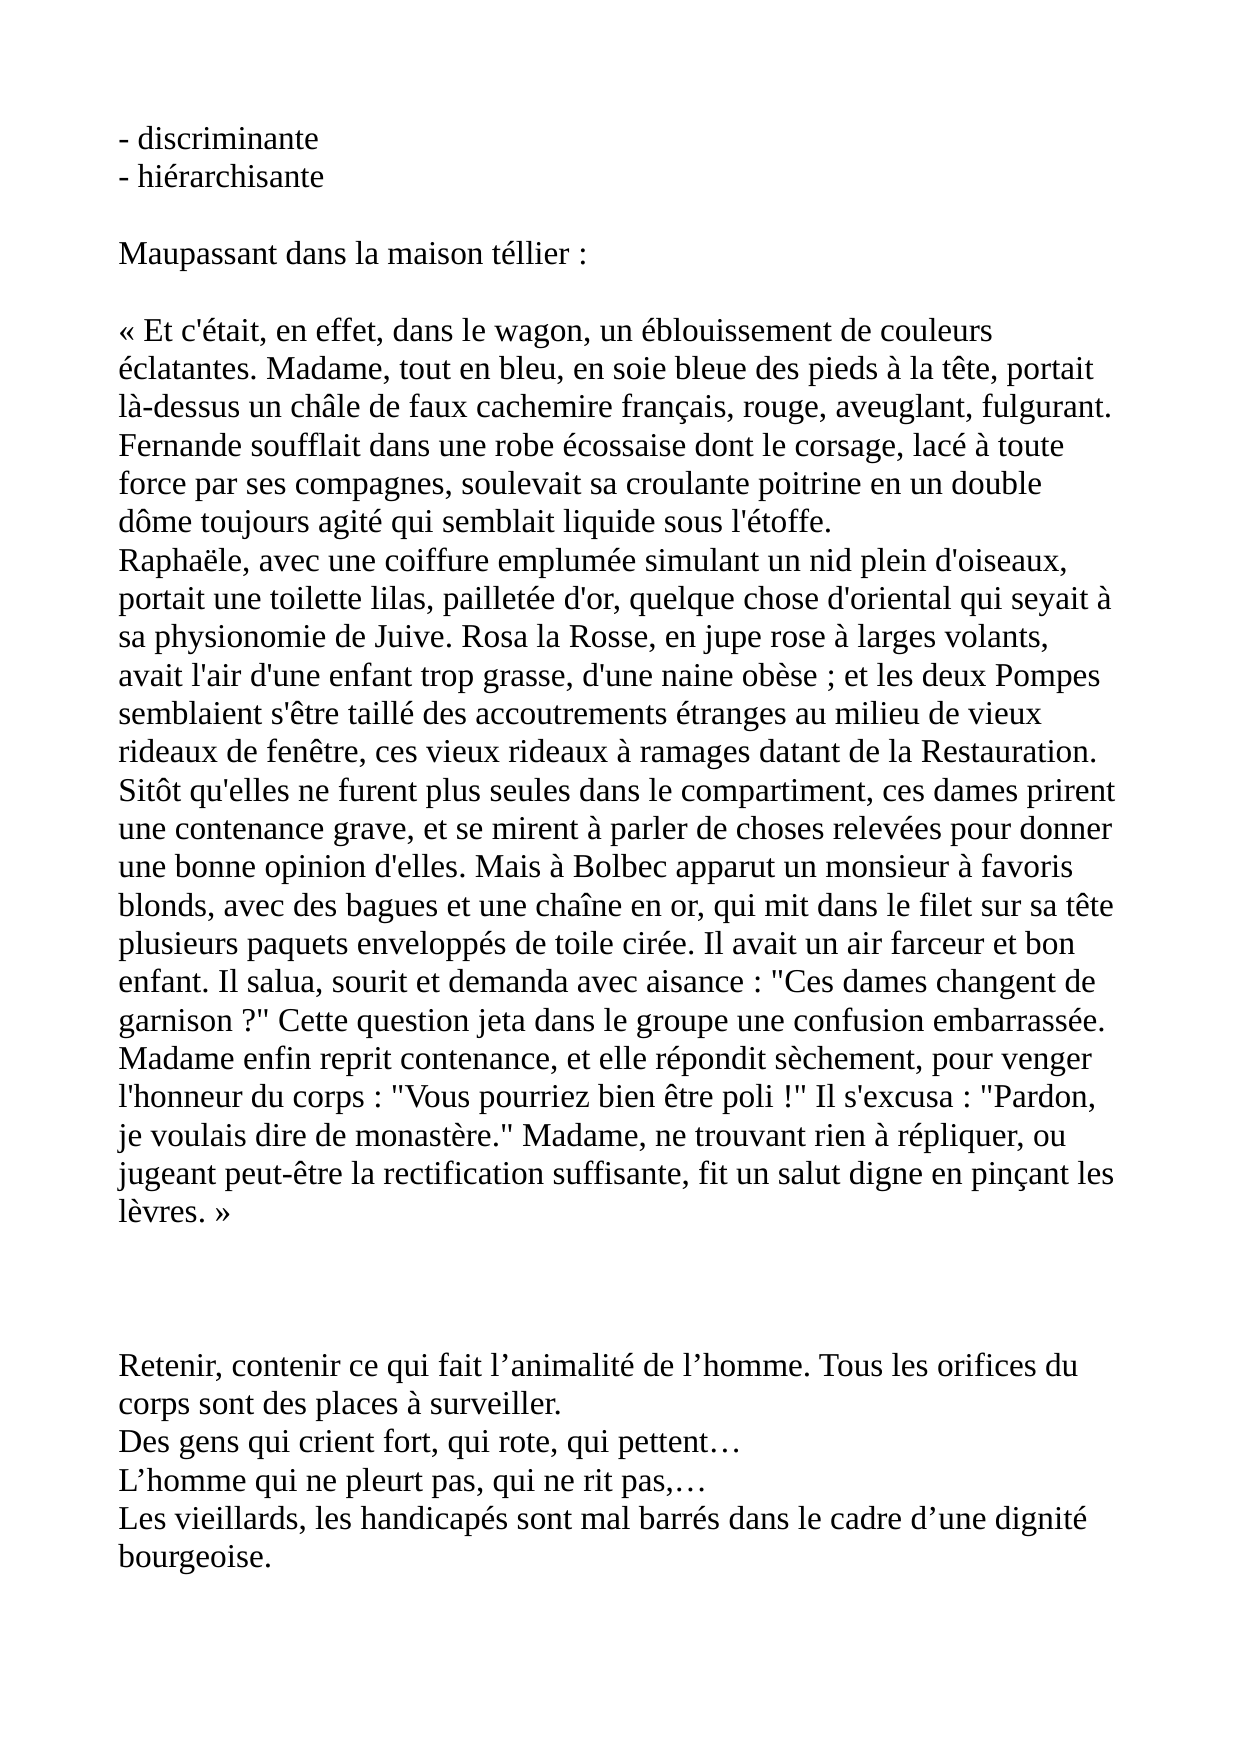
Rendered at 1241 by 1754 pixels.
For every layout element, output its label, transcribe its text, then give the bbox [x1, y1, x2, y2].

text « Et c'était, en effet, dans le wagon, un éblouissement de couleurs éclatantes. Madame, tout en bleu, en soie bleue des pieds à la tête, portait là-dessus un châle de faux cachemire français, rouge, aveuglant, fulgurant. Fernande soufflait dans une robe écossaise dont le corsage, lacé à toute force par ses compagnes, soulevait sa croulante poitrine en un double dôme toujours agité qui semblait liquide sous l'étoffe. Raphaële, avec une coiffure emplumée simulant un nid plein d'oiseaux, portait une toilette lilas, pailletée d'or, quelque chose d'oriental qui seyait à sa physionomie de Juive. Rosa la Rosse, en jupe rose à larges volants, avait l'air d'une enfant trop grasse, d'une naine obèse ; et les deux Pompes semblaient s'être taillé des accoutrements étranges au milieu de vieux rideaux de fenêtre, ces vieux rideaux à ramages datant de la Restauration. [118, 310, 1122, 770]
text - discriminante [118, 118, 1122, 156]
text Sitôt qu'elles ne furent plus seules dans le compartiment, ces dames prirent une contenance grave, et se mirent à parler de choses relevées pour donner une bonne opinion d'elles. Mais à Bolbec apparut un monsieur à favoris blonds, avec des bagues et une chaîne en or, qui mit dans le filet sur sa tête plusieurs paquets enveloppés de toile cirée. Il avait un air farceur et bon enfant. Il salua, sourit et demanda avec aisance : "Ces dames changent de garnison ?" Cette question jeta dans le groupe une confusion embarrassée. Madame enfin reprit contenance, et elle répondit sèchement, pour venger l'honneur du corps : "Vous pourriez bien être poli !" Il s'excusa : "Pardon, je voulais dire de monastère." Madame, ne trouvant rien à répliquer, ou jugeant peut-être la rectification suffisante, fit un salut digne en pinçant les lèvres. » [118, 770, 1122, 1230]
text - hiérarchisante [118, 156, 1122, 195]
text Retenir, contenir ce qui fait l’animalité de l’homme. Tous les orifices du corps sont des places à surveiller. [118, 1345, 1122, 1421]
text L’homme qui ne pleurt pas, qui ne rit pas,… [118, 1460, 1122, 1498]
text Des gens qui crient fort, qui rote, qui pettent… [118, 1421, 1122, 1460]
text Les vieillards, les handicapés sont mal barrés dans le cadre d’une dignité bourgeoise. [118, 1498, 1122, 1575]
text Maupassant dans la maison téllier : [118, 233, 1122, 271]
